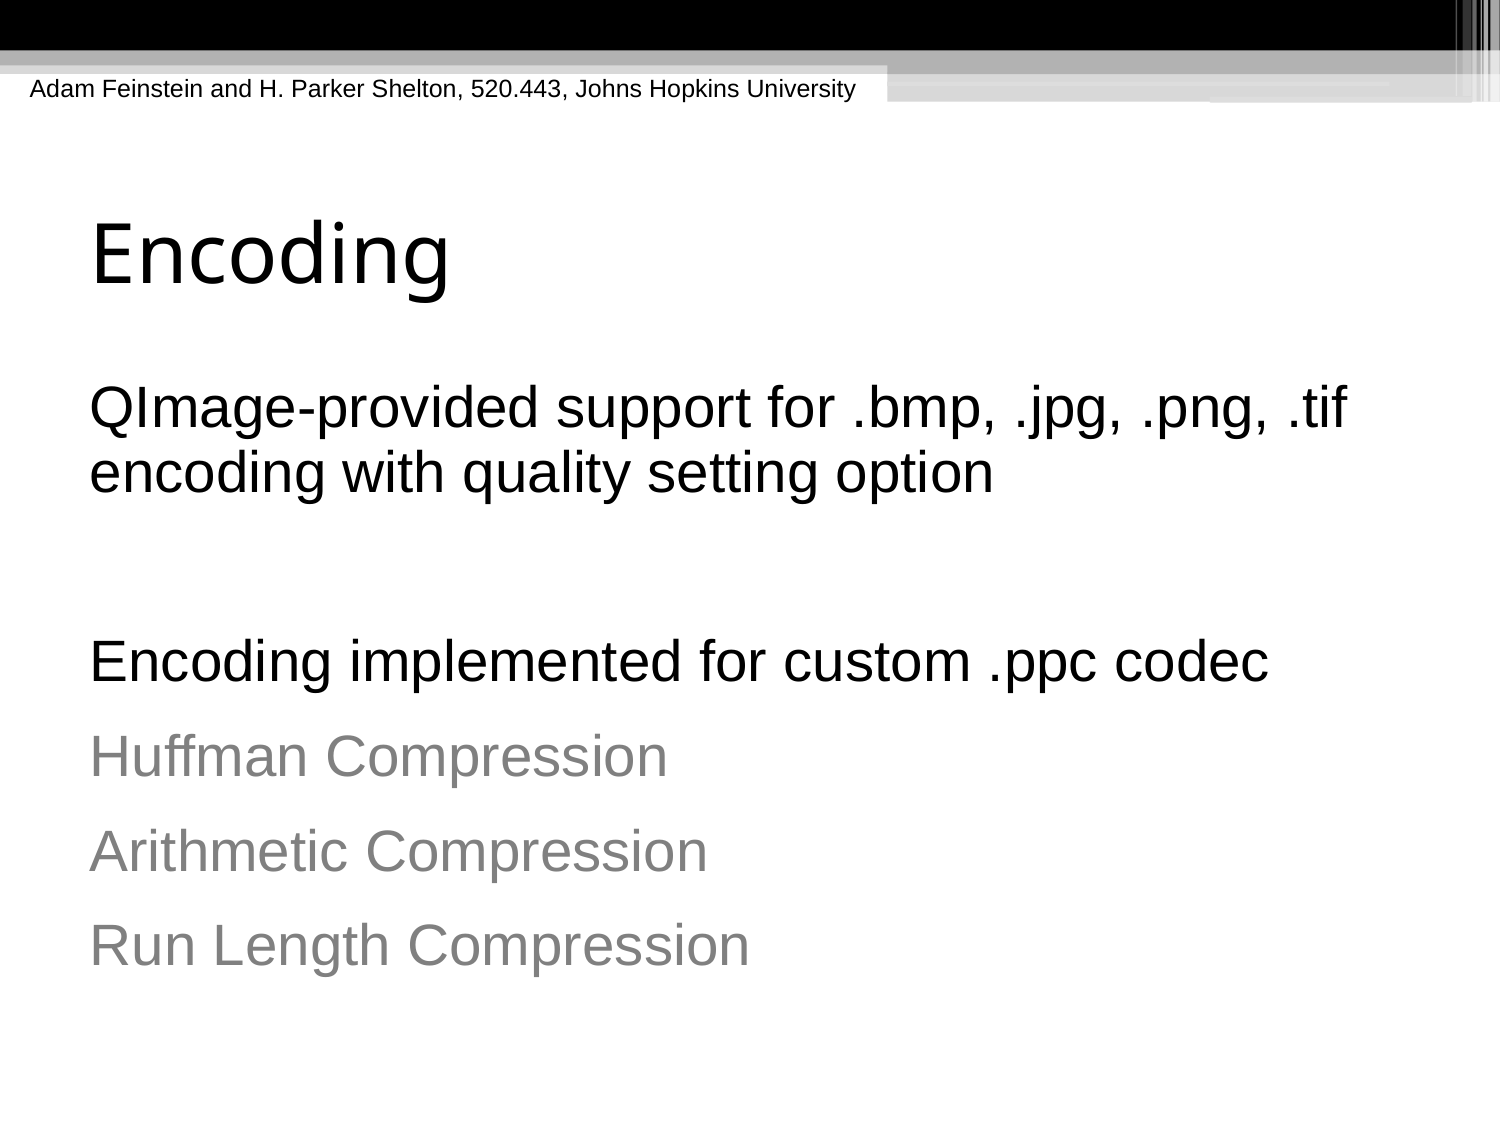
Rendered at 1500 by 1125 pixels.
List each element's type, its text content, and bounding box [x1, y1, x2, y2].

title Encoding [75, 187, 1425, 363]
text_box Adam Feinstein and H. Parker Shelton, 520.443, Johns Hopkins University [0, 67, 888, 110]
list QImage-provided support for .bmp, .jpg, .png, .tif encoding with quality setting option Encoding implemented for custom .ppc codec Huffman Compression Arithmetic Compression Run Length Compression [75, 367, 1425, 1125]
